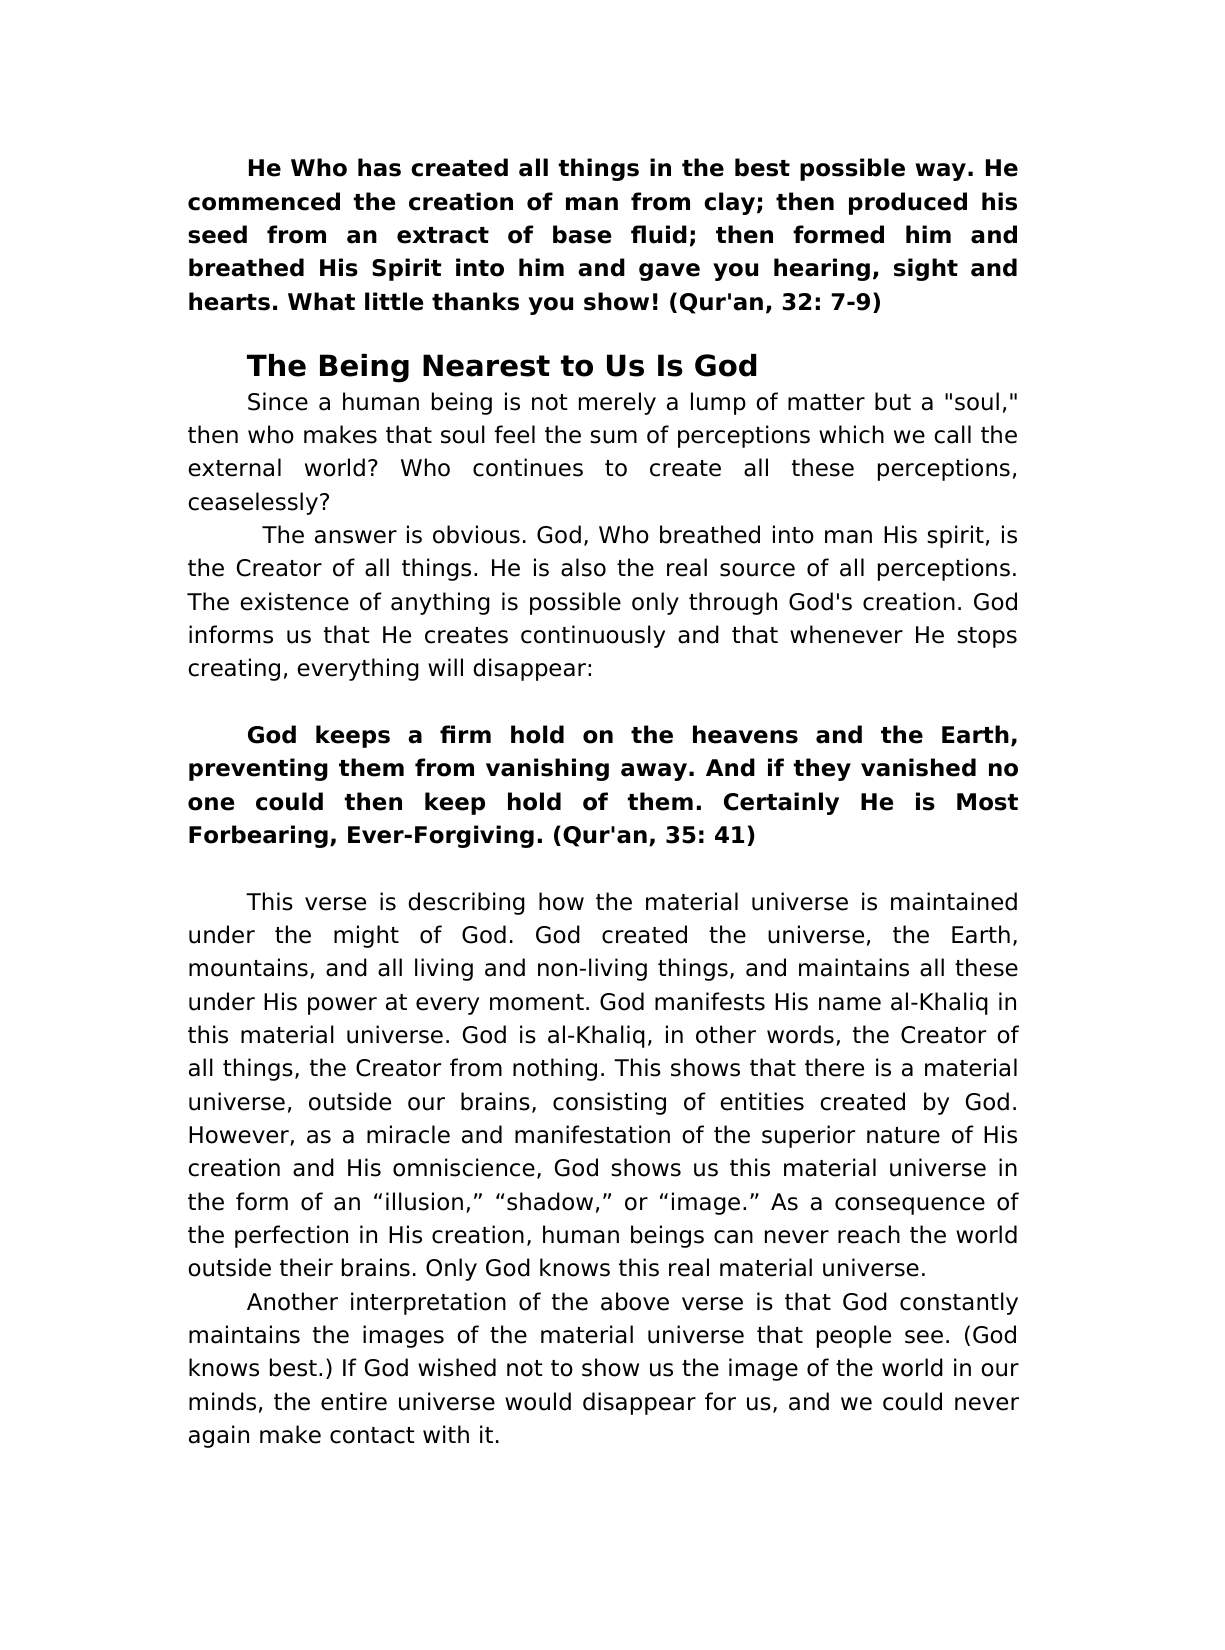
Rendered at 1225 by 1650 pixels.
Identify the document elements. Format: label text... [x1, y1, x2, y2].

text The answer is obvious. God, Who breathed into man His spirit, is the Creator of all things. He is also the real source of all perceptions. The existence of anything is possible only through God's creation. God informs us that He creates continuously and that whenever He stops creating, everything will disappear: [187, 517, 1020, 683]
text This verse is describing how the material universe is maintained under the might of God. God created the universe, the Earth, mountains, and all living and non-living things, and maintains all these under His power at every moment. God manifests His name al-Khaliq in this material universe. God is al-Khaliq, in other words, the Creator of all things, the Creator from nothing. This shows that there is a material universe, outside our brains, consisting of entities created by God. However, as a miracle and manifestation of the superior nature of His creation and His omniscience, God shows us this material universe in the form of an “illusion,” “shadow,” or “image.” As a consequence of the perfection in His creation, human beings can never reach the world outside their brains. Only God knows this real material universe. [187, 883, 1020, 1283]
text Another interpretation of the above verse is that God constantly maintains the images of the material universe that people see. (God knows best.) If God wished not to show us the image of the world in our minds, the entire universe would disappear for us, and we could never again make contact with it. [187, 1283, 1020, 1450]
text He Who has created all things in the best possible way. He commenced the creation of man from clay; then produced his seed from an extract of base fluid; then formed him and breathed His Spirit into him and gave you hearing, sight and hearts. What little thanks you show! (Qur'an, 32: 7-9) [187, 150, 1020, 317]
text Since a human being is not merely a lump of matter but a "soul," then who makes that soul feel the sum of perceptions which we call the external world? Who continues to create all these perceptions, ceaselessly? [187, 383, 1020, 517]
text The Being Nearest to Us Is God [187, 350, 1020, 383]
text God keeps a firm hold on the heavens and the Earth, preventing them from vanishing away. And if they vanished no one could then keep hold of them. Certainly He is Most Forbearing, Ever-Forgiving. (Qur'an, 35: 41) [187, 717, 1020, 850]
